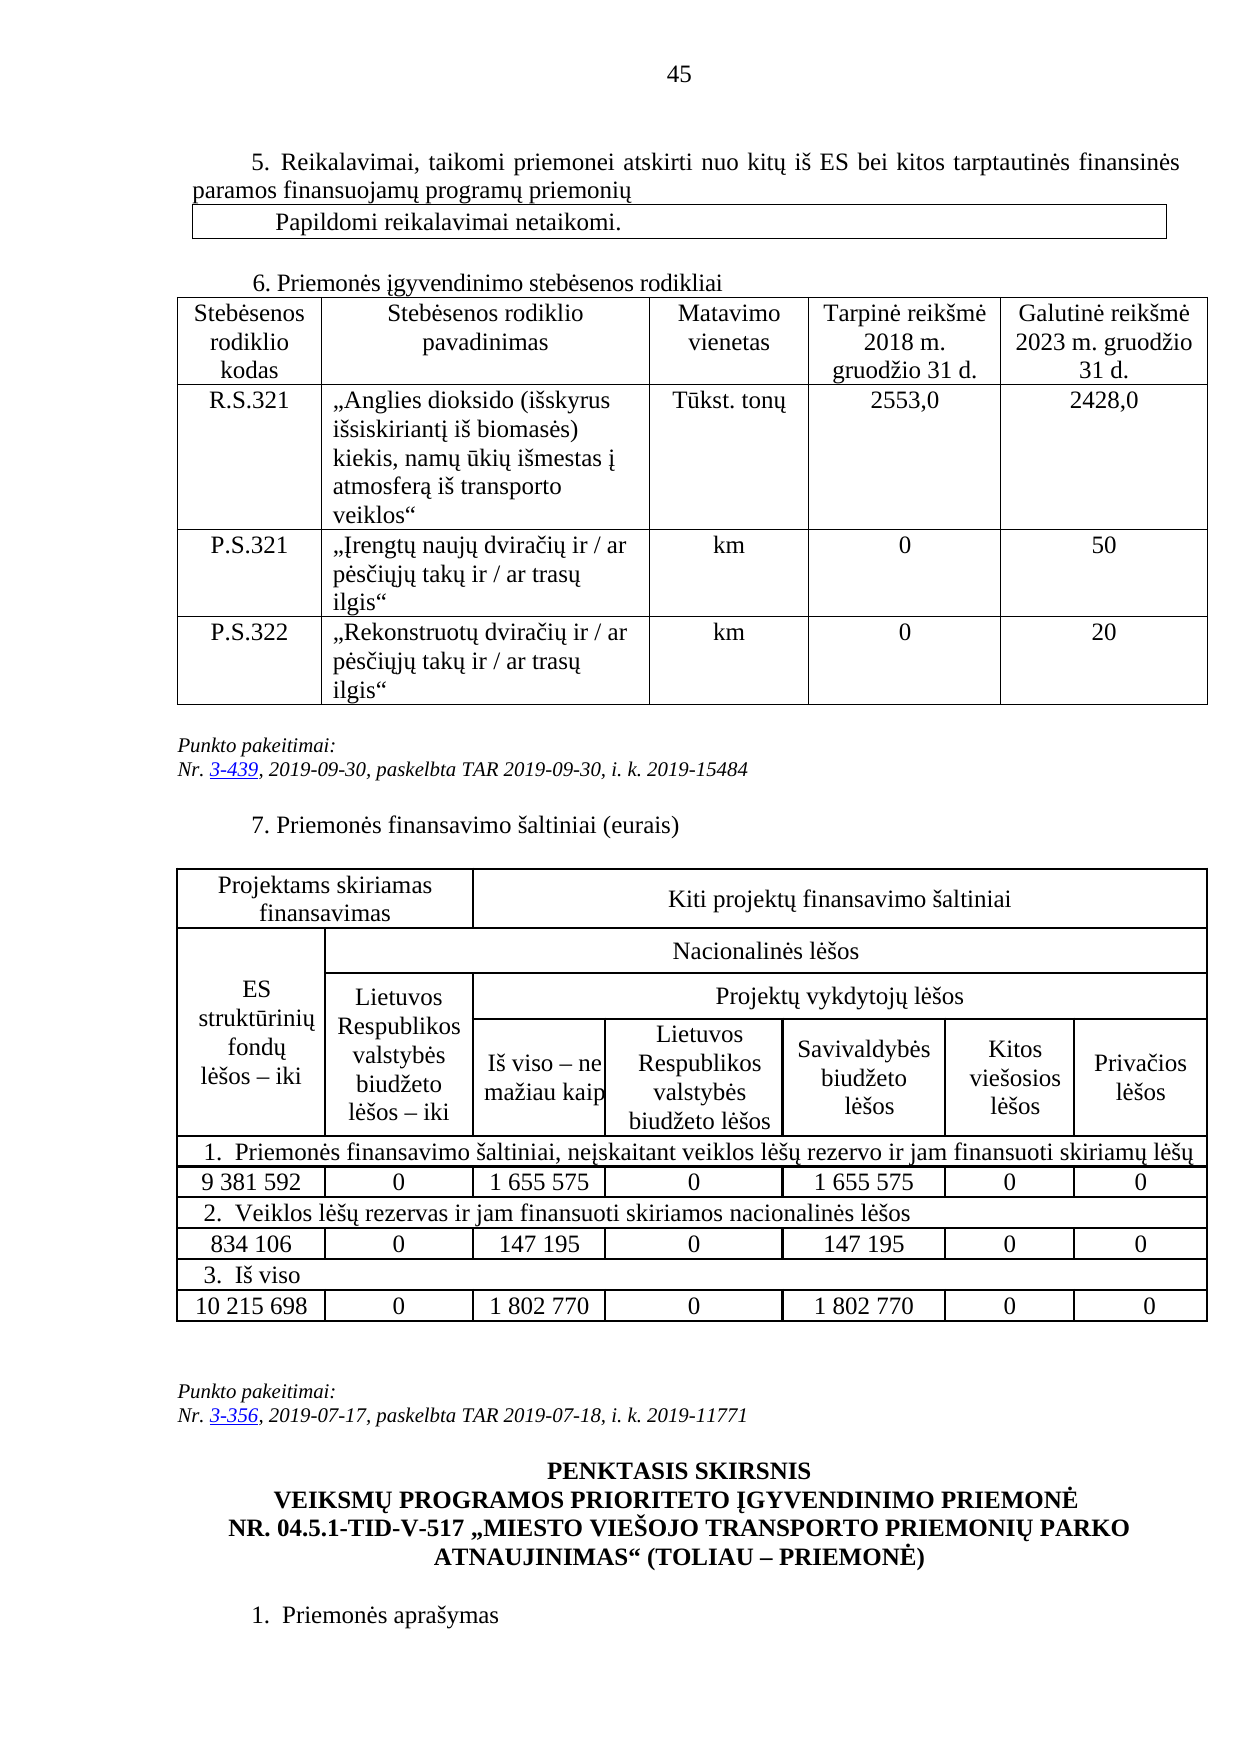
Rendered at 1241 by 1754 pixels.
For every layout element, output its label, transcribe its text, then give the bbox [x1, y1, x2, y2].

table_cell 0 [1075, 1168, 1206, 1196]
table_cell ES struktūrinių fondų lėšos – iki [178, 929, 324, 1134]
table_cell Privačios lėšos [1075, 1020, 1206, 1134]
table_cell Lietuvos Respublikos valstybės biudžeto lėšos – iki [326, 974, 472, 1134]
table_cell P.S.321 [178, 530, 321, 616]
table_cell Savivaldybės biudžeto lėšos [784, 1020, 944, 1134]
table_cell 20 [1001, 617, 1207, 703]
table_cell 1 802 770 [474, 1291, 604, 1319]
table_cell 0 [809, 617, 1000, 703]
table_cell Projektų vykdytojų lėšos [474, 974, 1206, 1017]
table_header Galutinė reikšmė 2023 m. gruodžio 31 d. [1001, 298, 1207, 384]
table_cell 0 [326, 1229, 472, 1258]
text 6. Priemonės įgyvendinimo stebėsenos rodikliai [252, 268, 1181, 297]
text Nr. 3-356, 2019-07-17, paskelbta TAR 2019-07-18, i. k. 2019-11771 [177, 1403, 1181, 1427]
table_cell „Rekonstruotų dviračių ir / ar pėsčiųjų takų ir / ar trasų ilgis“ [322, 617, 649, 703]
table_cell km [650, 530, 808, 616]
table_cell 50 [1001, 530, 1207, 616]
table_cell 0 [606, 1229, 781, 1258]
table_cell 0 [946, 1168, 1073, 1196]
table_cell 0 [809, 530, 1000, 616]
table_cell Kitos viešosios lėšos [946, 1020, 1073, 1134]
table_cell 0 [326, 1168, 472, 1196]
table_cell 0 [326, 1291, 472, 1319]
text Punkto pakeitimai: [177, 733, 1181, 757]
table_cell 3. Iš viso [178, 1260, 1206, 1289]
text 1. Priemonės aprašymas [251, 1600, 1181, 1628]
text PENKTASIS SKIRSNIS [177, 1456, 1181, 1485]
table_cell Nacionalinės lėšos [326, 929, 1206, 972]
table_header Tarpinė reikšmė 2018 m. gruodžio 31 d. [809, 298, 1000, 384]
table_cell 10 215 698 [178, 1291, 324, 1319]
table_header Kiti projektų finansavimo šaltiniai [474, 870, 1206, 927]
table_cell „Įrengtų naujų dviračių ir / ar pėsčiųjų takų ir / ar trasų ilgis“ [322, 530, 649, 616]
table_cell 0 [1075, 1229, 1206, 1258]
table_cell Iš viso – ne mažiau kaip [474, 1020, 604, 1134]
table_cell 834 106 [178, 1229, 324, 1258]
table_header Stebėsenos rodiklio kodas [178, 298, 321, 384]
text Nr. 3-439, 2019-09-30, paskelbta TAR 2019-09-30, i. k. 2019-15484 [177, 757, 1181, 781]
table_cell 0 [946, 1291, 1073, 1319]
table_cell 147 195 [474, 1229, 604, 1258]
table_cell 147 195 [784, 1229, 944, 1258]
table_cell 2553,0 [809, 385, 1000, 529]
table_cell 9 381 592 [178, 1168, 324, 1196]
table_cell 0 [606, 1168, 781, 1196]
table_cell Lietuvos Respublikos valstybės biudžeto lėšos [606, 1020, 781, 1134]
text Punkto pakeitimai: [177, 1379, 1181, 1403]
text Papildomi reikalavimai netaikomi. [193, 205, 1166, 238]
table_cell 0 [1075, 1291, 1206, 1319]
table_header Stebėsenos rodiklio pavadinimas [322, 298, 649, 384]
table_cell 2428,0 [1001, 385, 1207, 529]
table_cell „Anglies dioksido (išskyrus išsiskiriantį iš biomasės) kiekis, namų ūkių išmestas į atmosferą iš transporto veiklos“ [322, 385, 649, 529]
table_cell 2. Veiklos lėšų rezervas ir jam finansuoti skiriamos nacionalinės lėšos [178, 1198, 1206, 1227]
text NR. 04.5.1-TID-V-517 „Miesto viešojo transporto priemonių parko atnaujinimas“ (TOLIAU – priemonė) [177, 1513, 1181, 1571]
table_cell 1 802 770 [784, 1291, 944, 1319]
text 7. Priemonės finansavimo šaltiniai (eurais) [251, 810, 1181, 839]
table_cell Tūkst. tonų [650, 385, 808, 529]
table_cell 1. Priemonės finansavimo šaltiniai, neįskaitant veiklos lėšų rezervo ir jam finansuoti skiriamų lėšų [178, 1137, 1206, 1165]
table_cell 1 655 575 [474, 1168, 604, 1196]
table_cell km [650, 617, 808, 703]
table_header Matavimo vienetas [650, 298, 808, 384]
text 5. Reikalavimai, taikomi priemonei atskirti nuo kitų iš ES bei kitos tarptautinės finansinės paramos finansuojamų programų priemonių [192, 147, 1181, 204]
table_cell R.S.321 [178, 385, 321, 529]
table_cell 1 655 575 [784, 1168, 944, 1196]
table_cell P.S.322 [178, 617, 321, 703]
table_header Projektams skiriamas finansavimas [178, 870, 472, 927]
table_cell 0 [946, 1229, 1073, 1258]
table_cell 0 [606, 1291, 781, 1319]
text VEIKSMŲ PROGRAMOS PRIORITETO ĮGYVENDINIMO PRIEMONĖ [177, 1485, 1181, 1513]
